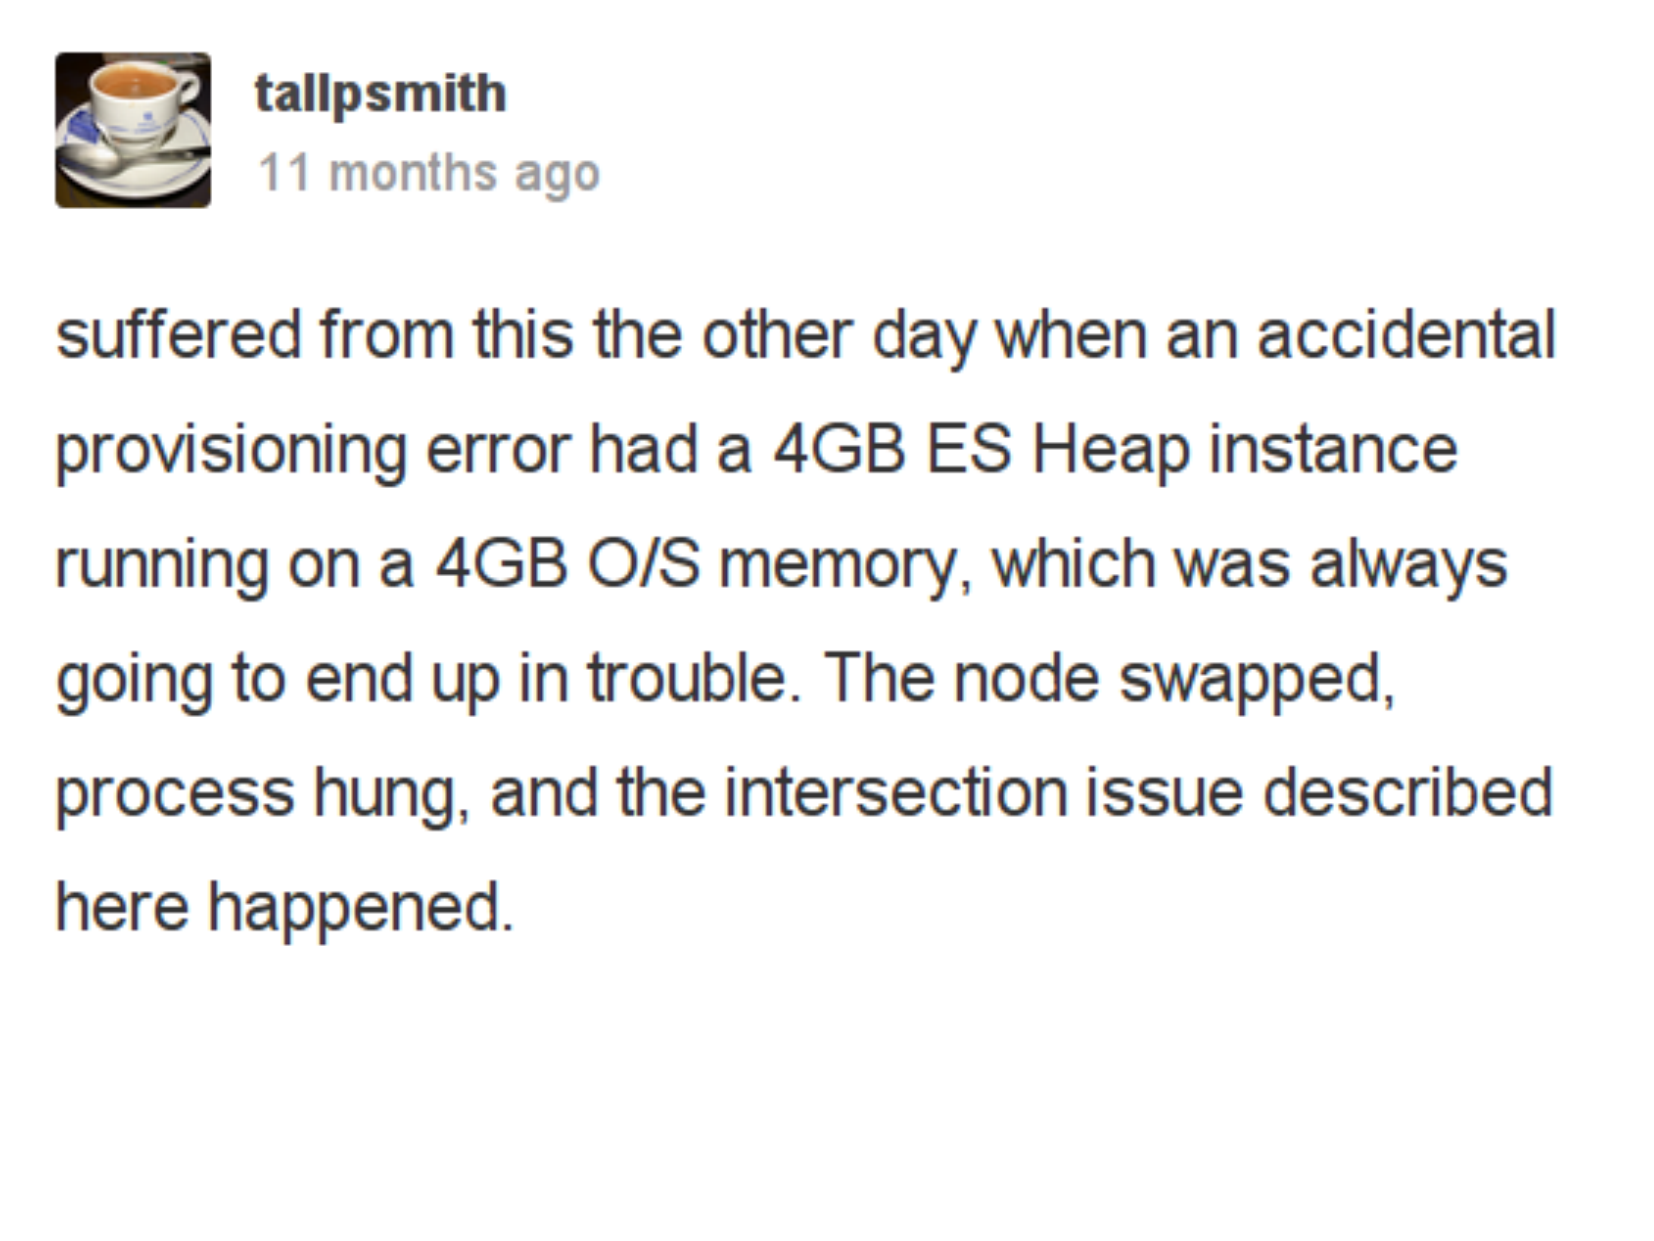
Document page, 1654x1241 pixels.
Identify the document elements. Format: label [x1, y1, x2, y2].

picture [24, 27, 1613, 991]
